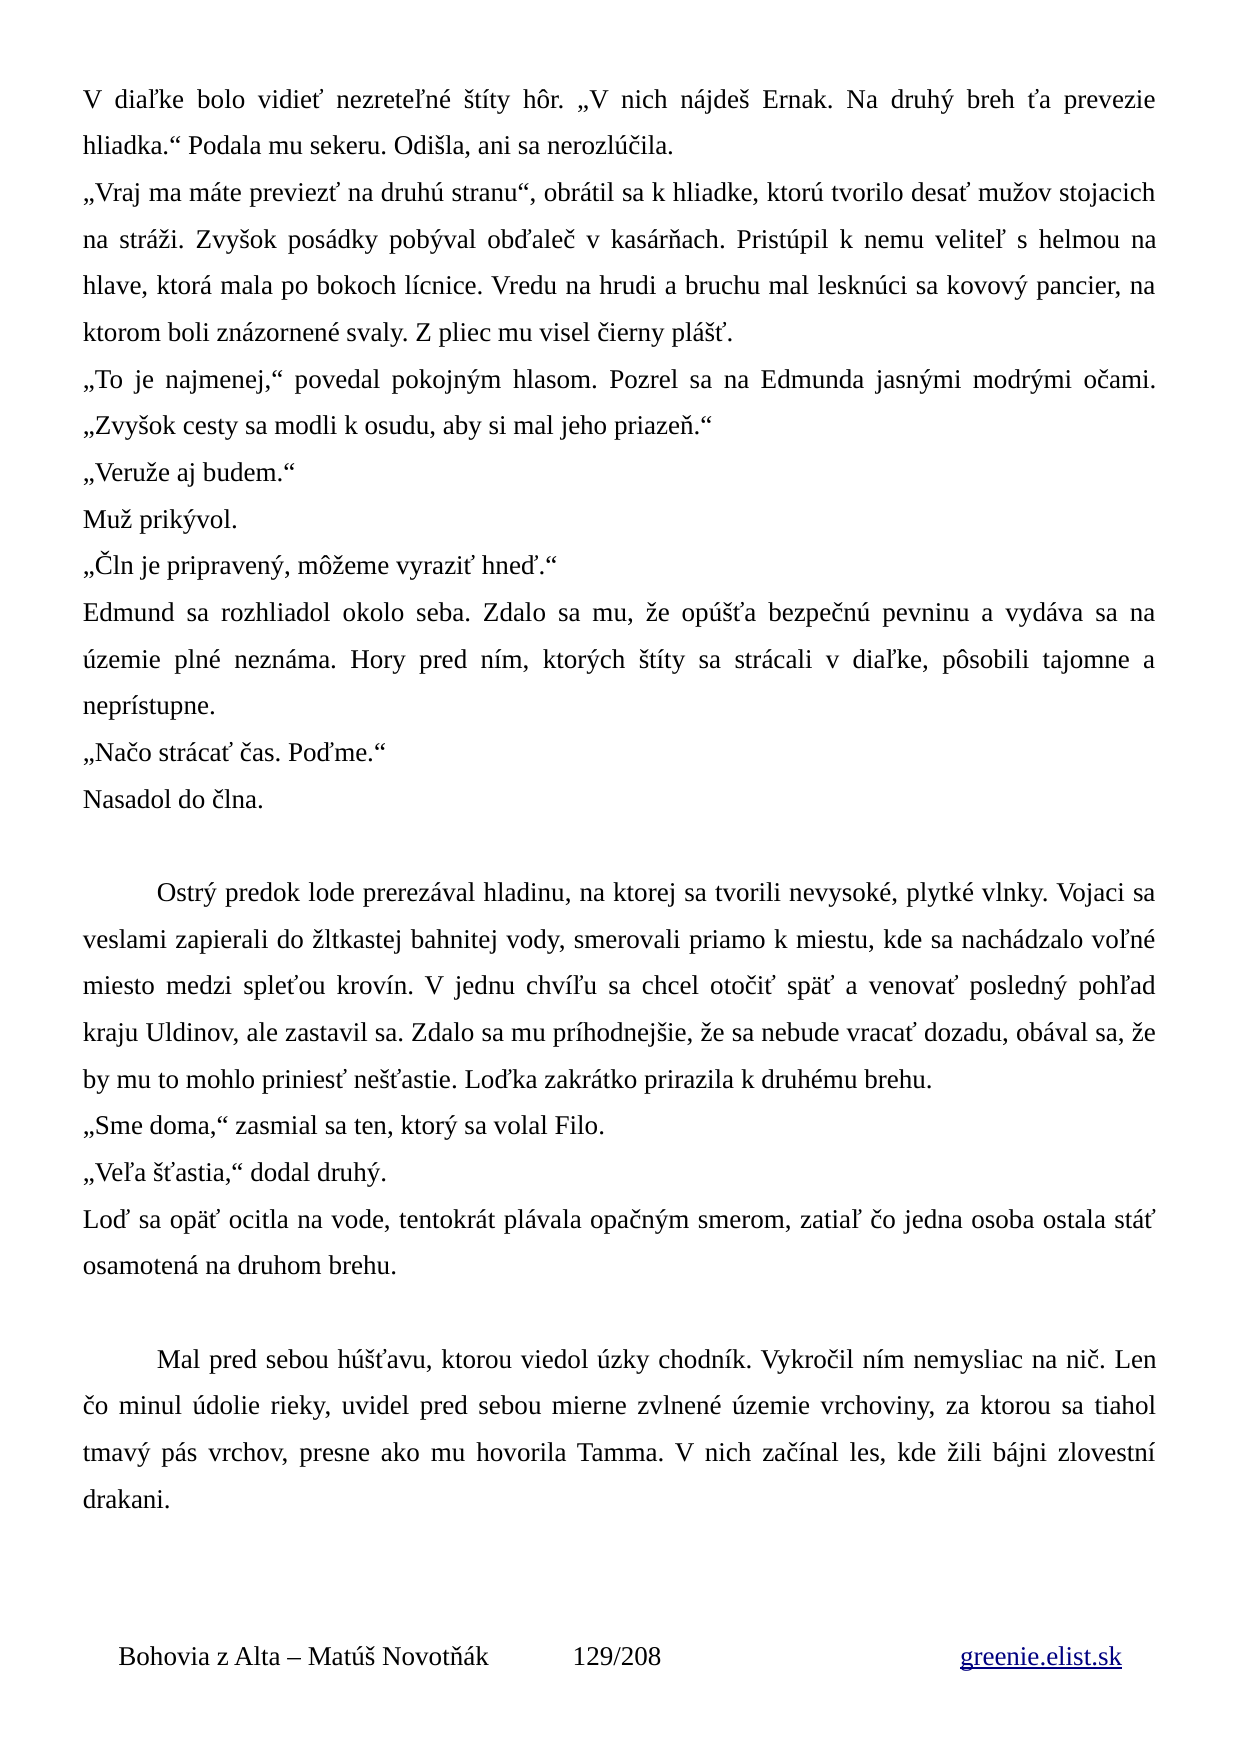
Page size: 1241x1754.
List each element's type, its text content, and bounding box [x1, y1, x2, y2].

text „Veľa šťastia,“ dodal druhý. [83, 1156, 1157, 1187]
text „Načo strácať čas. Poďme.“ [83, 736, 1157, 767]
text „Vraj ma máte previezť na druhú stranu“, obrátil sa k hliadke, ktorú tvorilo desať mužov stojacich na stráži. Zvyšok posádky pobýval obďaleč v kasárňach. Pristúpil k nemu veliteľ s helmou na hlave, ktorá mala po bokoch lícnice. Vredu na hrudi a bruchu mal lesknúci sa kovový pancier, na ktorom boli znázornené svaly. Z pliec mu visel čierny plášť. [83, 176, 1157, 347]
text „Veruže aj budem.“ [83, 456, 1157, 487]
text V diaľke bolo vidieť nezreteľné štíty hôr. „V nich nájdeš Ernak. Na druhý breh ťa prevezie hliadka.“ Podala mu sekeru. Odišla, ani sa nerozlúčila. [83, 83, 1157, 161]
text Mal pred sebou húšťavu, ktorou viedol úzky chodník. Vykročil ním nemysliac na nič. Len čo minul údolie rieky, uvidel pred sebou mierne zvlnené územie vrchoviny, za ktorou sa tiahol tmavý pás vrchov, presne ako mu hovorila Tamma. V nich začínal les, kde žili bájni zlovestní drakani. [83, 1343, 1157, 1514]
text Loď sa opäť ocitla na vode, tentokrát plávala opačným smerom, zatiaľ čo jedna osoba ostala stáť osamotená na druhom brehu. [83, 1203, 1157, 1281]
text Muž prikývol. [83, 503, 1157, 534]
text „To je najmenej,“ povedal pokojným hlasom. Pozrel sa na Edmunda jasnými modrými očami. „Zvyšok cesty sa modli k osudu, aby si mal jeho priazeň.“ [83, 363, 1157, 441]
text „Sme doma,“ zasmial sa ten, ktorý sa volal Filo. [83, 1109, 1157, 1141]
text „Čln je pripravený, môžeme vyraziť hneď.“ [83, 549, 1157, 581]
text Nasadol do člna. [83, 783, 1157, 814]
text Ostrý predok lode prerezával hladinu, na ktorej sa tvorili nevysoké, plytké vlnky. Vojaci sa veslami zapierali do žltkastej bahnitej vody, smerovali priamo k miestu, kde sa nachádzalo voľné miesto medzi spleťou krovín. V jednu chvíľu sa chcel otočiť späť a venovať posledný pohľad kraju Uldinov, ale zastavil sa. Zdalo sa mu príhodnejšie, že sa nebude vracať dozadu, obával sa, že by mu to mohlo priniesť nešťastie. Loďka zakrátko prirazila k druhému brehu. [83, 876, 1157, 1094]
text Edmund sa rozhliadol okolo seba. Zdalo sa mu, že opúšťa bezpečnú pevninu a vydáva sa na územie plné neznáma. Hory pred ním, ktorých štíty sa strácali v diaľke, pôsobili tajomne a neprístupne. [83, 596, 1157, 721]
